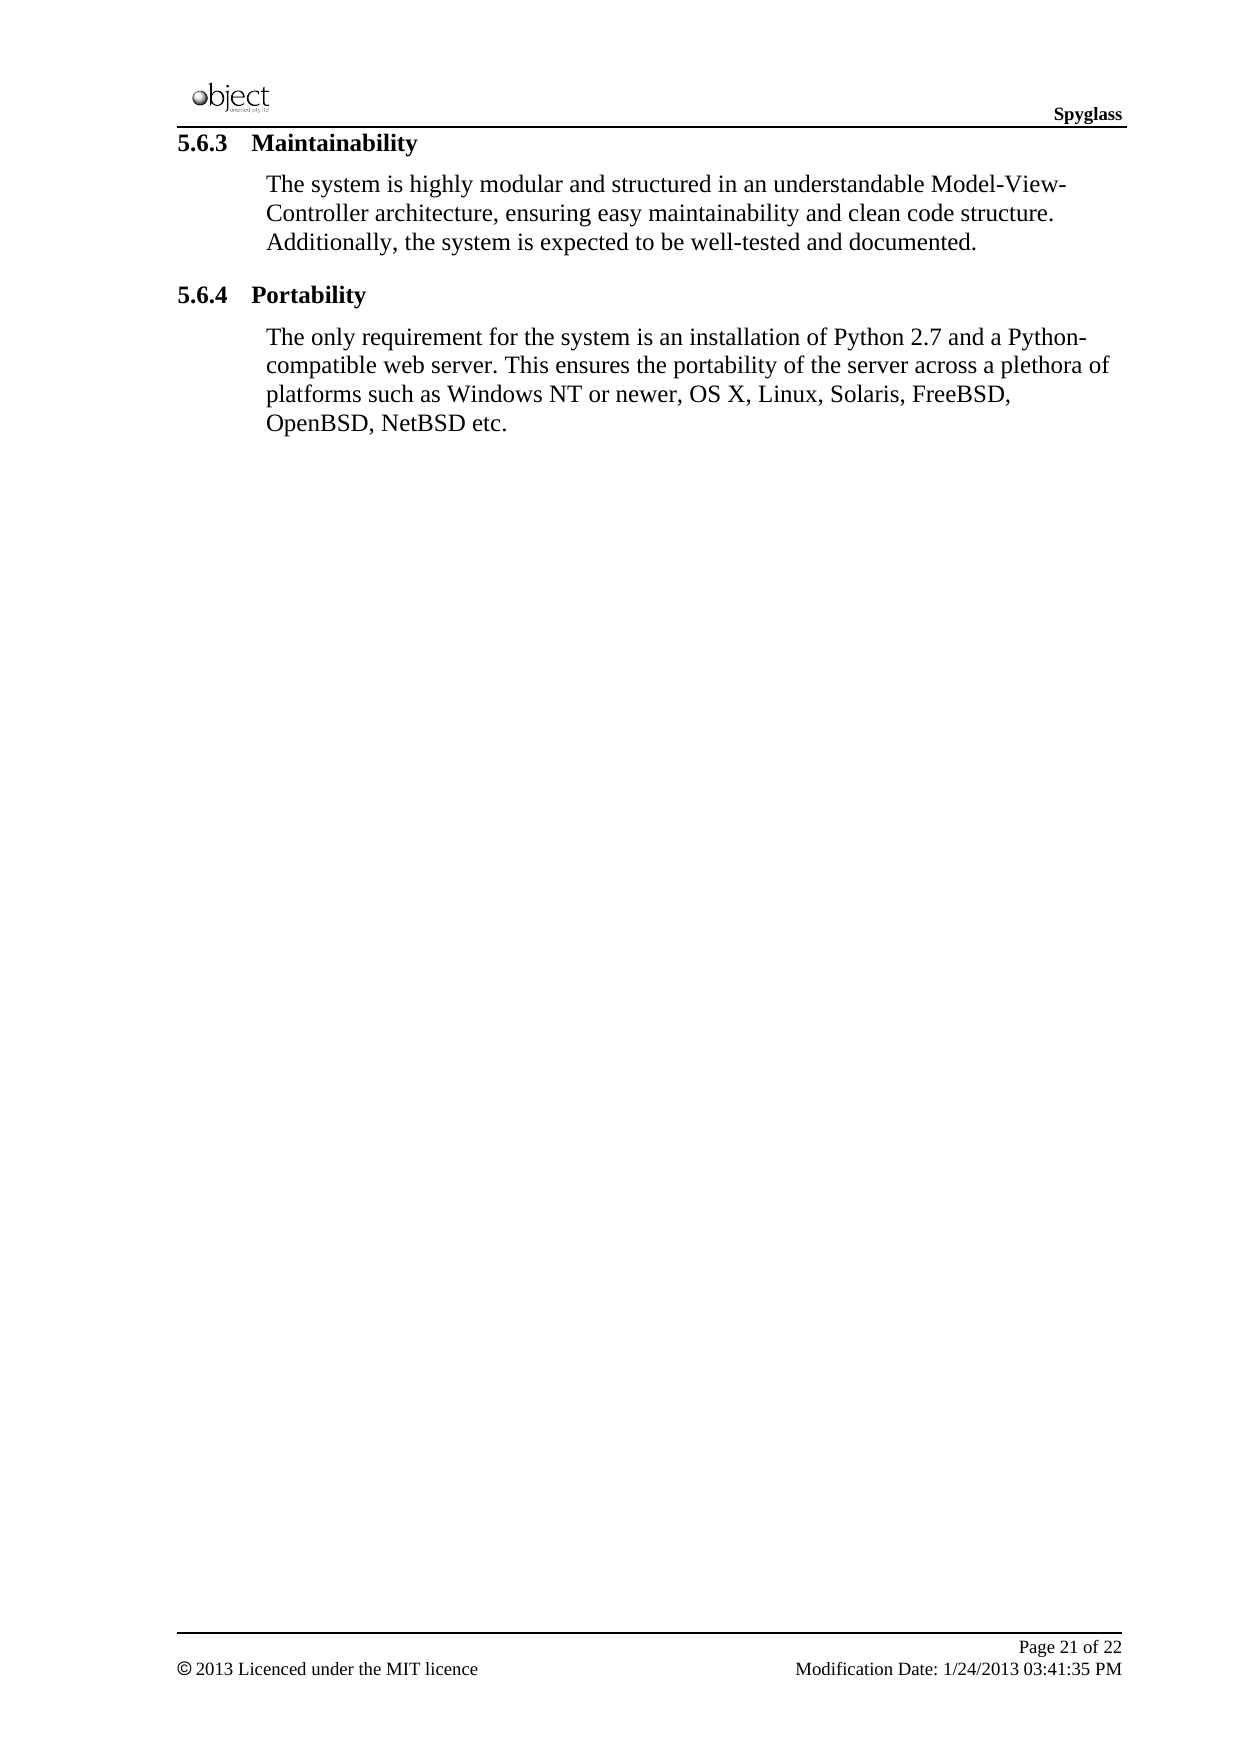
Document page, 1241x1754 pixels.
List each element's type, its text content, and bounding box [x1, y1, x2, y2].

text The system is highly modular and structured in an understandable Model-View-Controller architecture, ensuring easy maintainability and clean code structure. Additionally, the system is expected to be well-tested and documented. [266, 169, 1122, 255]
text The only requirement for the system is an installation of Python 2.7 and a Python-compatible web server. This ensures the portability of the server across a plethora of platforms such as Windows NT or newer, OS X, Linux, Solaris, FreeBSD, OpenBSD, NetBSD etc. [266, 322, 1122, 437]
subtitle Portability [177, 280, 1122, 309]
subtitle Maintainability [177, 128, 1122, 157]
